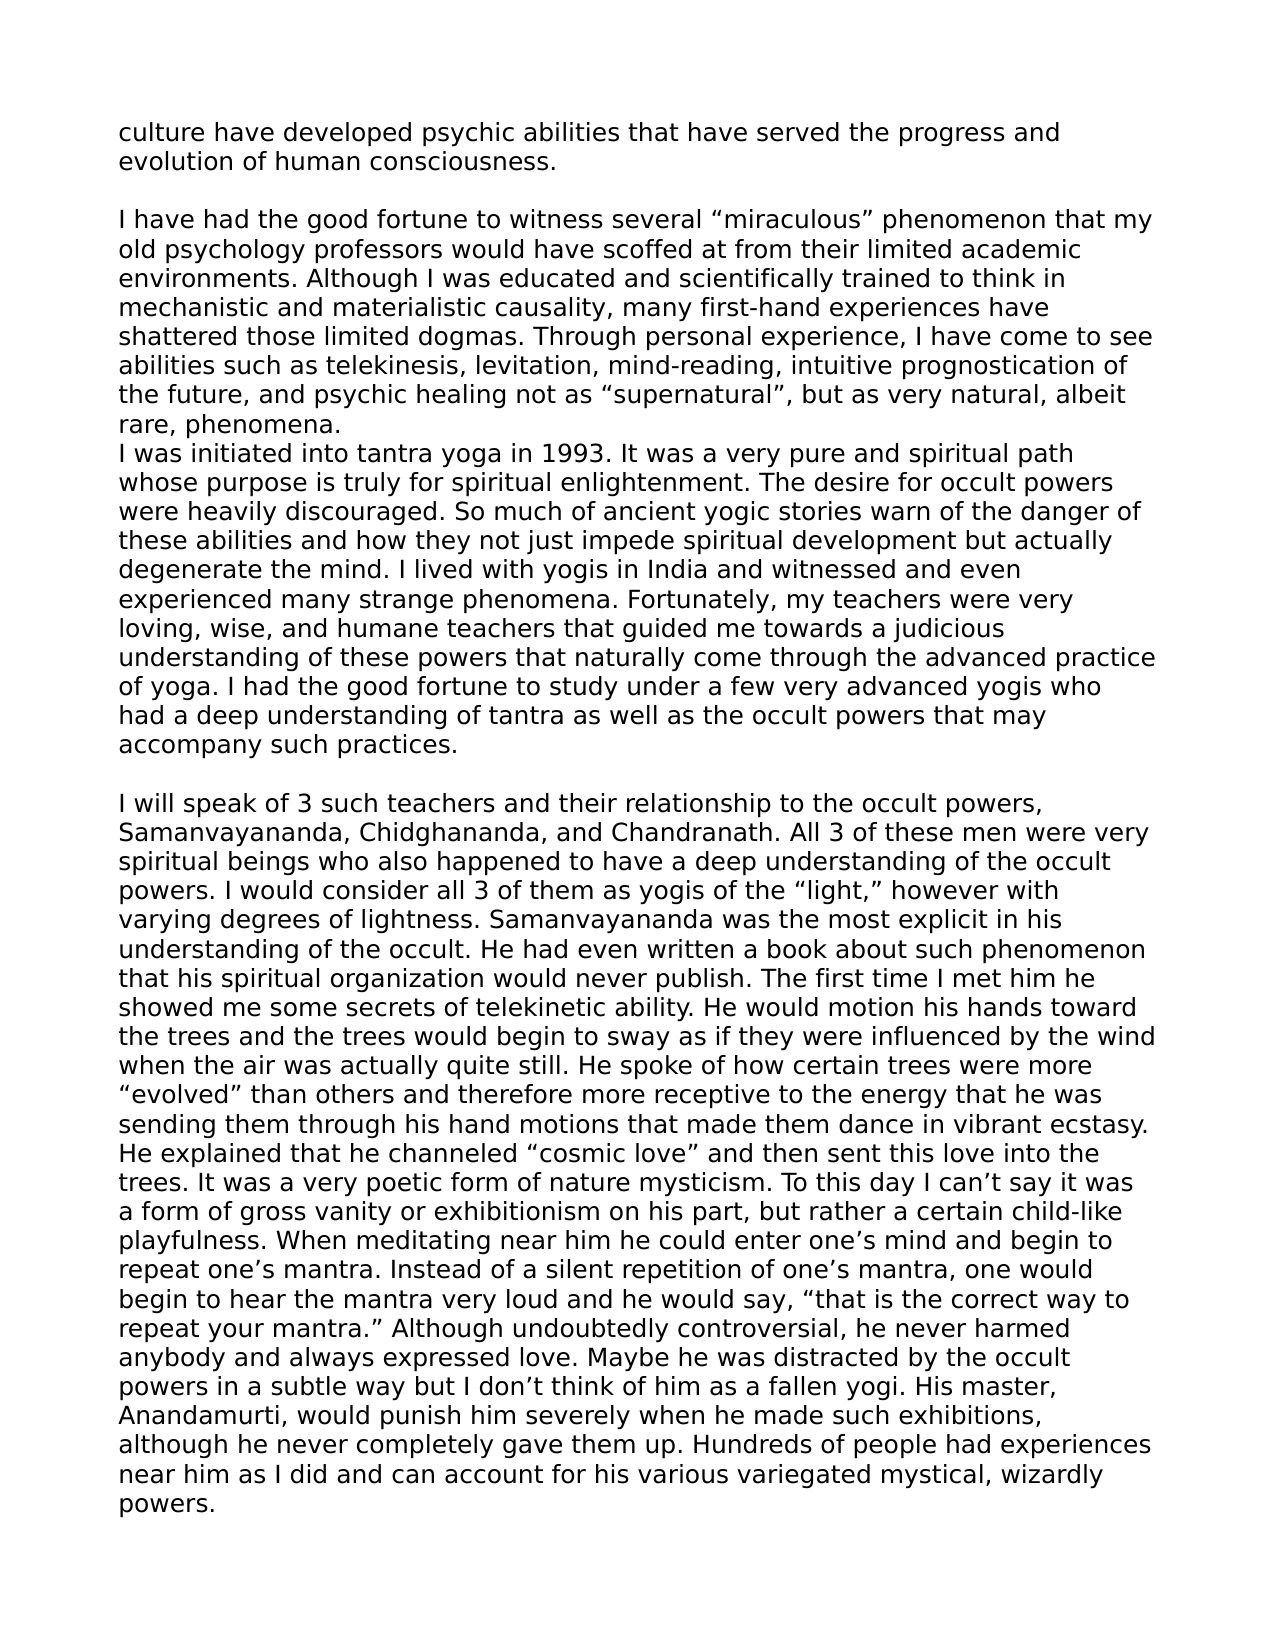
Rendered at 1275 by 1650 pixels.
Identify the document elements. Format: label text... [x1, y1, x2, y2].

text I was initiated into tantra yoga in 1993. It was a very pure and spiritual path whose purpose is truly for spiritual enlightenment. The desire for occult powers were heavily discouraged. So much of ancient yogic stories warn of the danger of these abilities and how they not just impede spiritual development but actually degenerate the mind. I lived with yogis in India and witnessed and even experienced many strange phenomena. Fortunately, my teachers were very loving, wise, and humane teachers that guided me towards a judicious understanding of these powers that naturally come through the advanced practice of yoga. I had the good fortune to study under a few very advanced yogis who had a deep understanding of tantra as well as the occult powers that may accompany such practices. [118, 439, 1157, 760]
text I will speak of 3 such teachers and their relationship to the occult powers, Samanvayananda, Chidghananda, and Chandranath. All 3 of these men were very spiritual beings who also happened to have a deep understanding of the occult powers. I would consider all 3 of them as yogis of the “light,” however with varying degrees of lightness. Samanvayananda was the most explicit in his understanding of the occult. He had even written a book about such phenomenon that his spiritual organization would never publish. The first time I met him he showed me some secrets of telekinetic ability. He would motion his hands toward the trees and the trees would begin to sway as if they were influenced by the wind when the air was actually quite still. He spoke of how certain trees were more “evolved” than others and therefore more receptive to the energy that he was sending them through his hand motions that made them dance in vibrant ecstasy. He explained that he channeled “cosmic love” and then sent this love into the trees. It was a very poetic form of nature mysticism. To this day I can’t say it was a form of gross vanity or exhibitionism on his part, but rather a certain child-like playfulness. When meditating near him he could enter one’s mind and begin to repeat one’s mantra. Instead of a silent repetition of one’s mantra, one would begin to hear the mantra very loud and he would say, “that is the correct way to repeat your mantra.” Although undoubtedly controversial, he never harmed anybody and always expressed love. Maybe he was distracted by the occult powers in a subtle way but I don’t think of him as a fallen yogi. His master, Anandamurti, would punish him severely when he made such exhibitions, although he never completely gave them up. Hundreds of people had experiences near him as I did and can account for his various variegated mystical, wizardly powers. [118, 789, 1157, 1518]
text culture have developed psychic abilities that have served the progress and evolution of human consciousness. [118, 118, 1157, 176]
text I have had the good fortune to witness several “miraculous” phenomenon that my old psychology professors would have scoffed at from their limited academic environments. Although I was educated and scientifically trained to think in mechanistic and materialistic causality, many first-hand experiences have shattered those limited dogmas. Through personal experience, I have come to see abilities such as telekinesis, levitation, mind-reading, intuitive prognostication of the future, and psychic healing not as “supernatural”, but as very natural, albeit rare, phenomena. [118, 206, 1157, 439]
